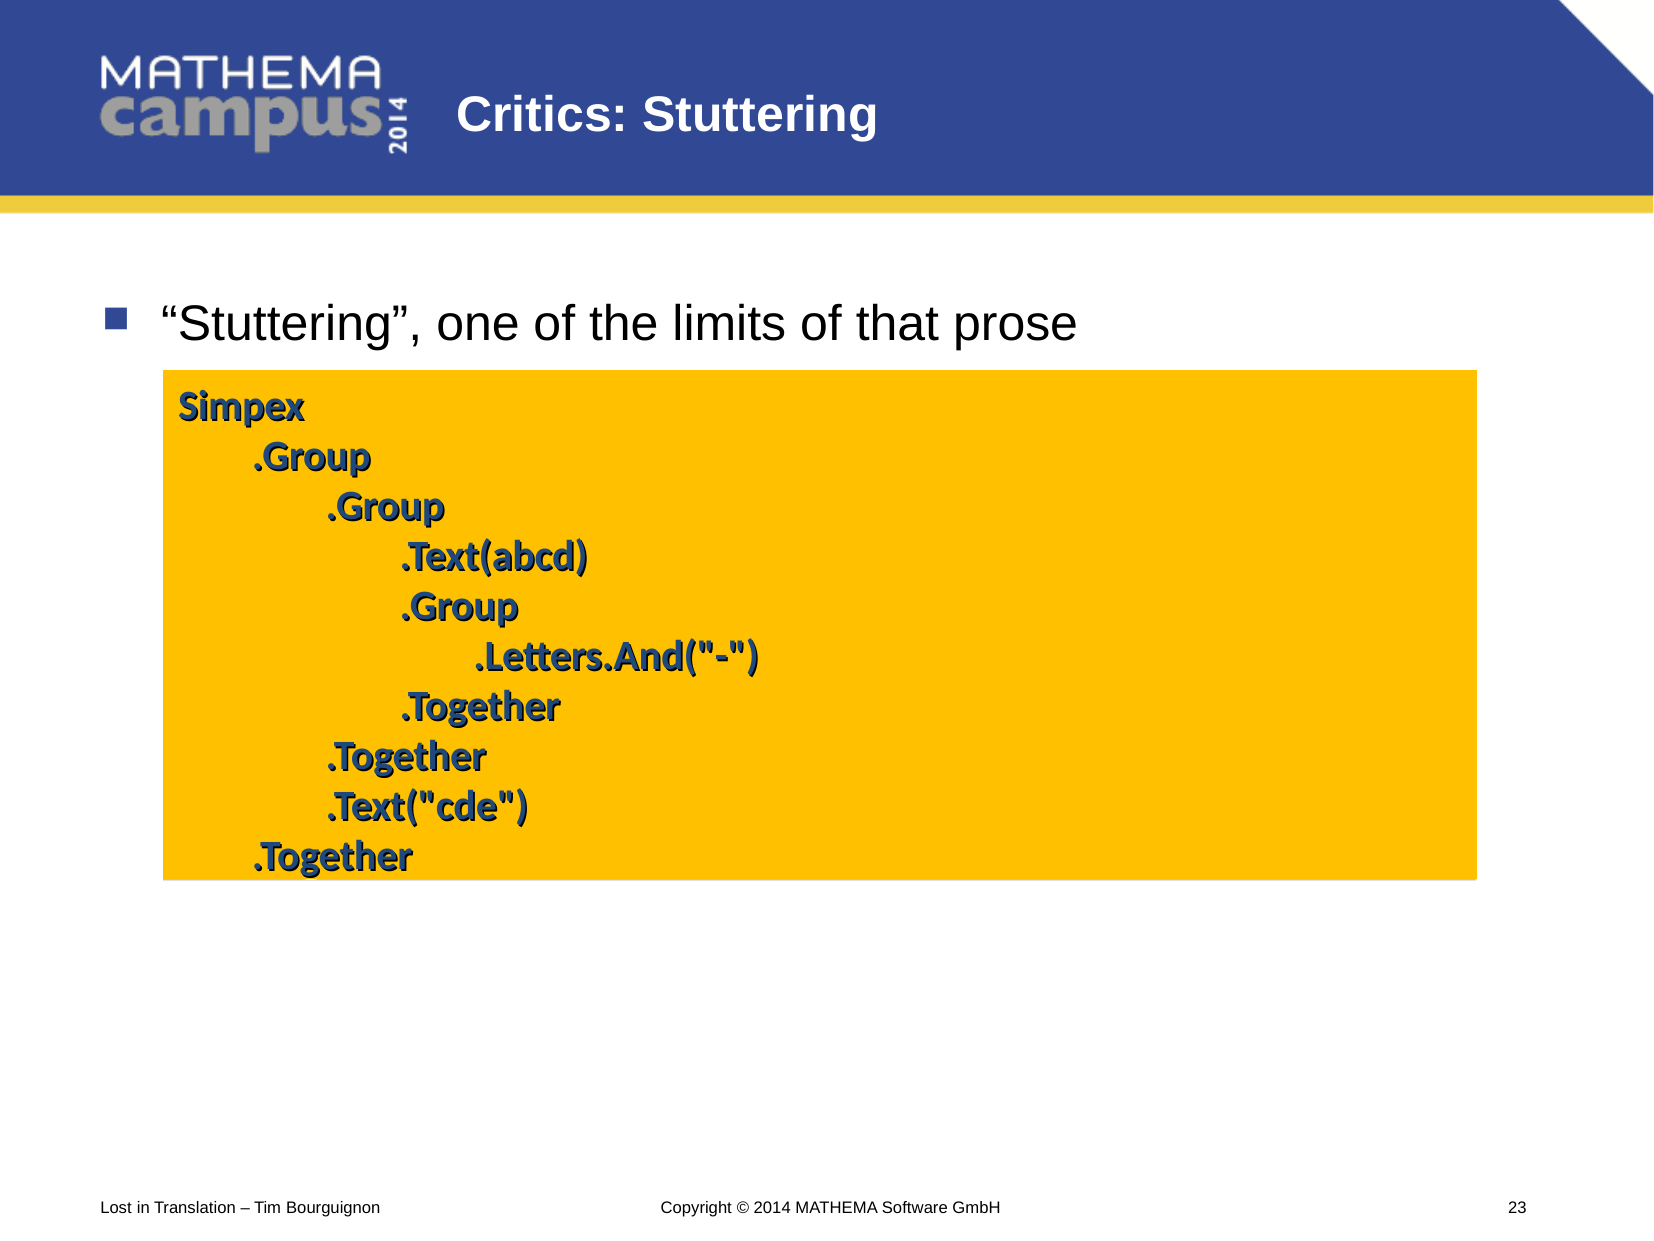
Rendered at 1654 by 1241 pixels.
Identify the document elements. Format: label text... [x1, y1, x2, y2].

text_box Simpex .Group .Group .Text(abcd) .Group .Letters.And("-") .Together .Together .Text("cde") .Together [163, 370, 1477, 879]
list “Stuttering”, one of the limits of that prose [101, 295, 1528, 1139]
picture [0, 0, 1654, 217]
title Critics: Stuttering [456, 68, 1528, 160]
